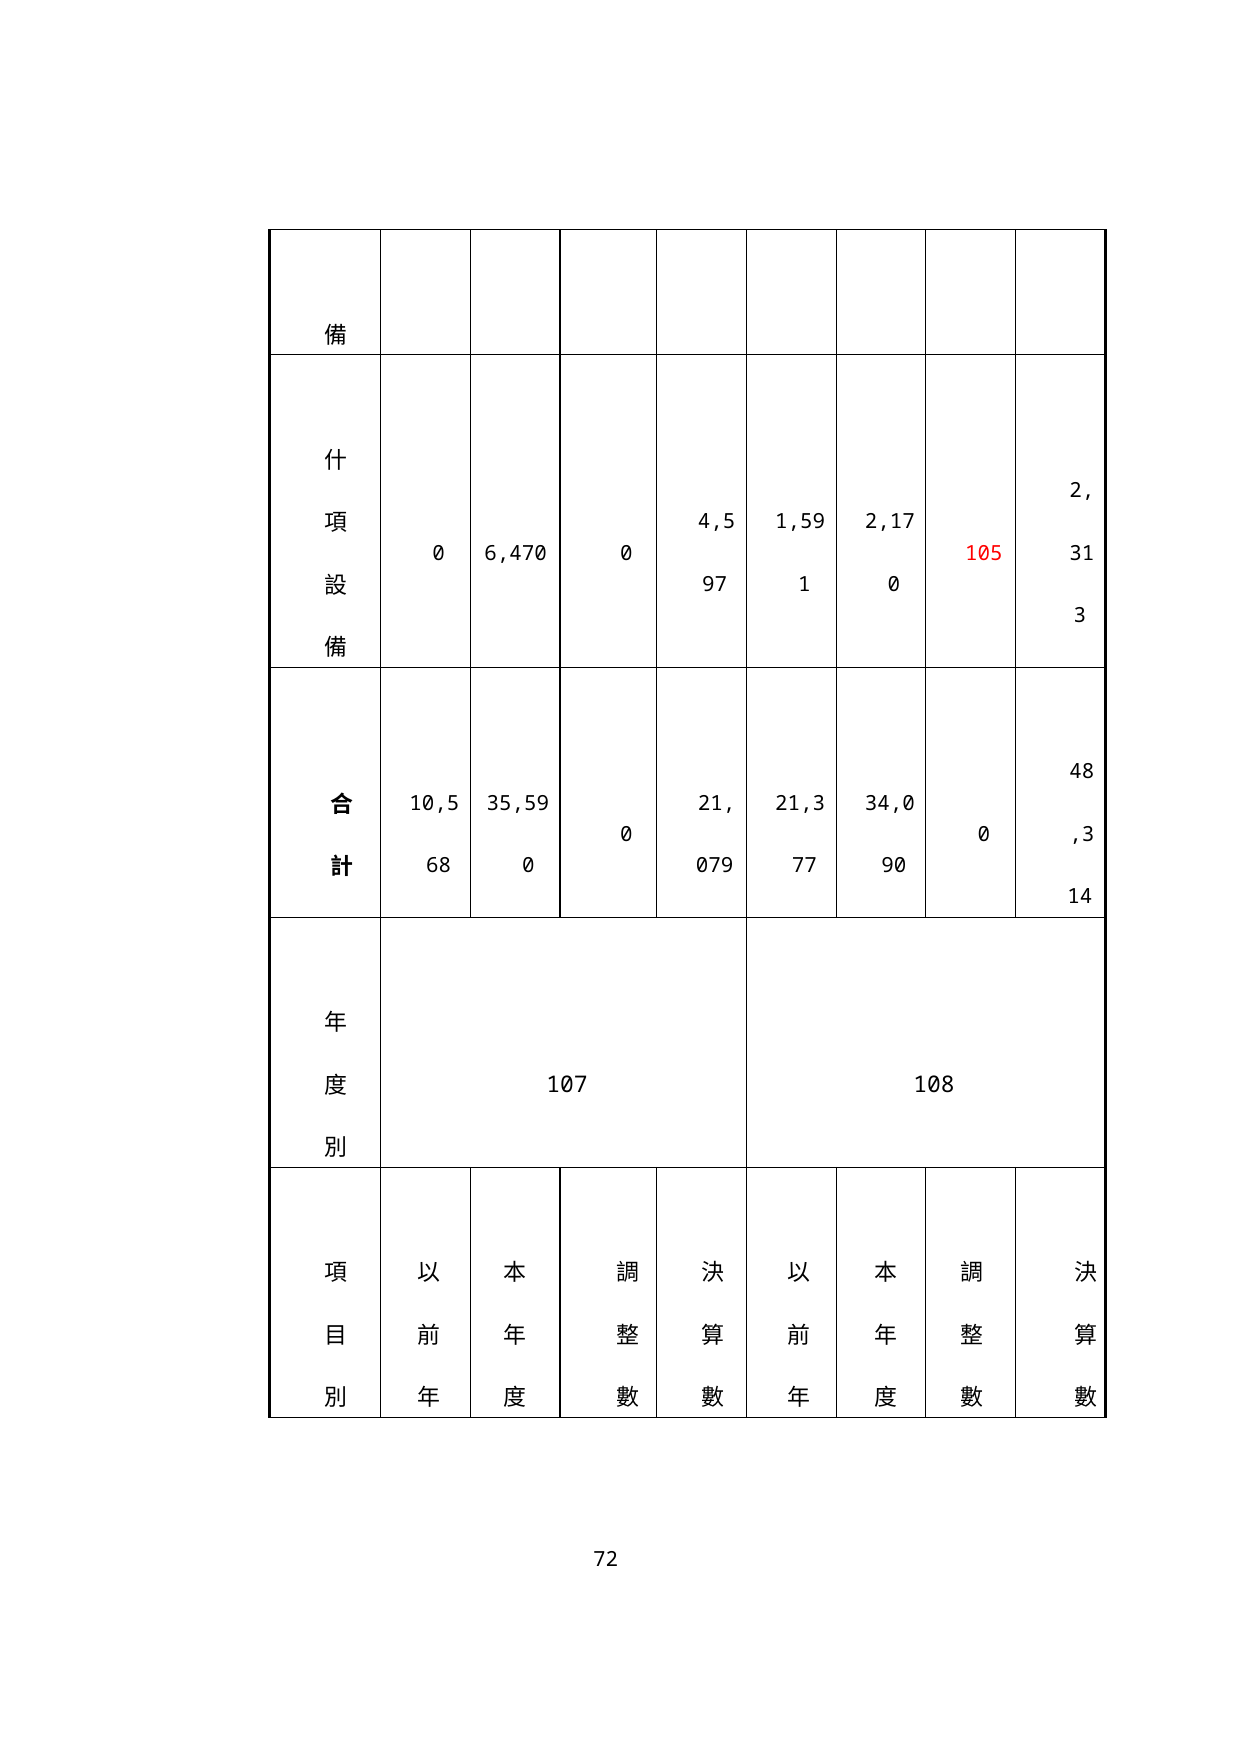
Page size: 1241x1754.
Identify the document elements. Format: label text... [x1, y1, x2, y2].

table_cell 21,079 [657, 668, 746, 917]
table_cell 備 [271, 230, 380, 354]
table_cell 105 [926, 355, 1015, 667]
table_cell [657, 230, 746, 354]
table_cell 項目別 [271, 1168, 380, 1417]
table_cell 調整數 [561, 1168, 656, 1417]
table_cell 年度別 [271, 918, 380, 1167]
table_cell [1016, 230, 1104, 354]
table_cell 決算數 [1016, 1168, 1104, 1417]
table_cell 35,590 [471, 668, 559, 917]
table_cell 34,090 [837, 668, 925, 917]
table_cell [837, 230, 925, 354]
table_cell 21,377 [747, 668, 836, 917]
table_cell [381, 230, 470, 354]
table_cell 0 [561, 355, 656, 667]
table_cell 合 計 [271, 668, 380, 917]
table_cell 0 [926, 668, 1015, 917]
table_cell 決算數 [657, 1168, 746, 1417]
table_cell 6,470 [471, 355, 559, 667]
table_cell 什項設備 [271, 355, 380, 667]
table_cell 10,568 [381, 668, 470, 917]
table_cell 4,597 [657, 355, 746, 667]
table_cell 48,314 [1016, 668, 1104, 917]
table_cell 以前年 [381, 1168, 470, 1417]
table_cell [561, 230, 656, 354]
table_cell 107 [381, 918, 746, 1167]
table_cell 0 [561, 668, 656, 917]
table_cell [926, 230, 1015, 354]
table_cell 調整數 [926, 1168, 1015, 1417]
table_cell 2,313 [1016, 355, 1104, 667]
table_cell 以前年 [747, 1168, 836, 1417]
table_cell 1,591 [747, 355, 836, 667]
table_cell 108 [747, 918, 1104, 1167]
table_cell 0 [381, 355, 470, 667]
table_cell 本年度 [837, 1168, 925, 1417]
table_cell 本年度 [471, 1168, 559, 1417]
table_cell [471, 230, 559, 354]
table_cell 2,170 [837, 355, 925, 667]
table_cell [747, 230, 836, 354]
